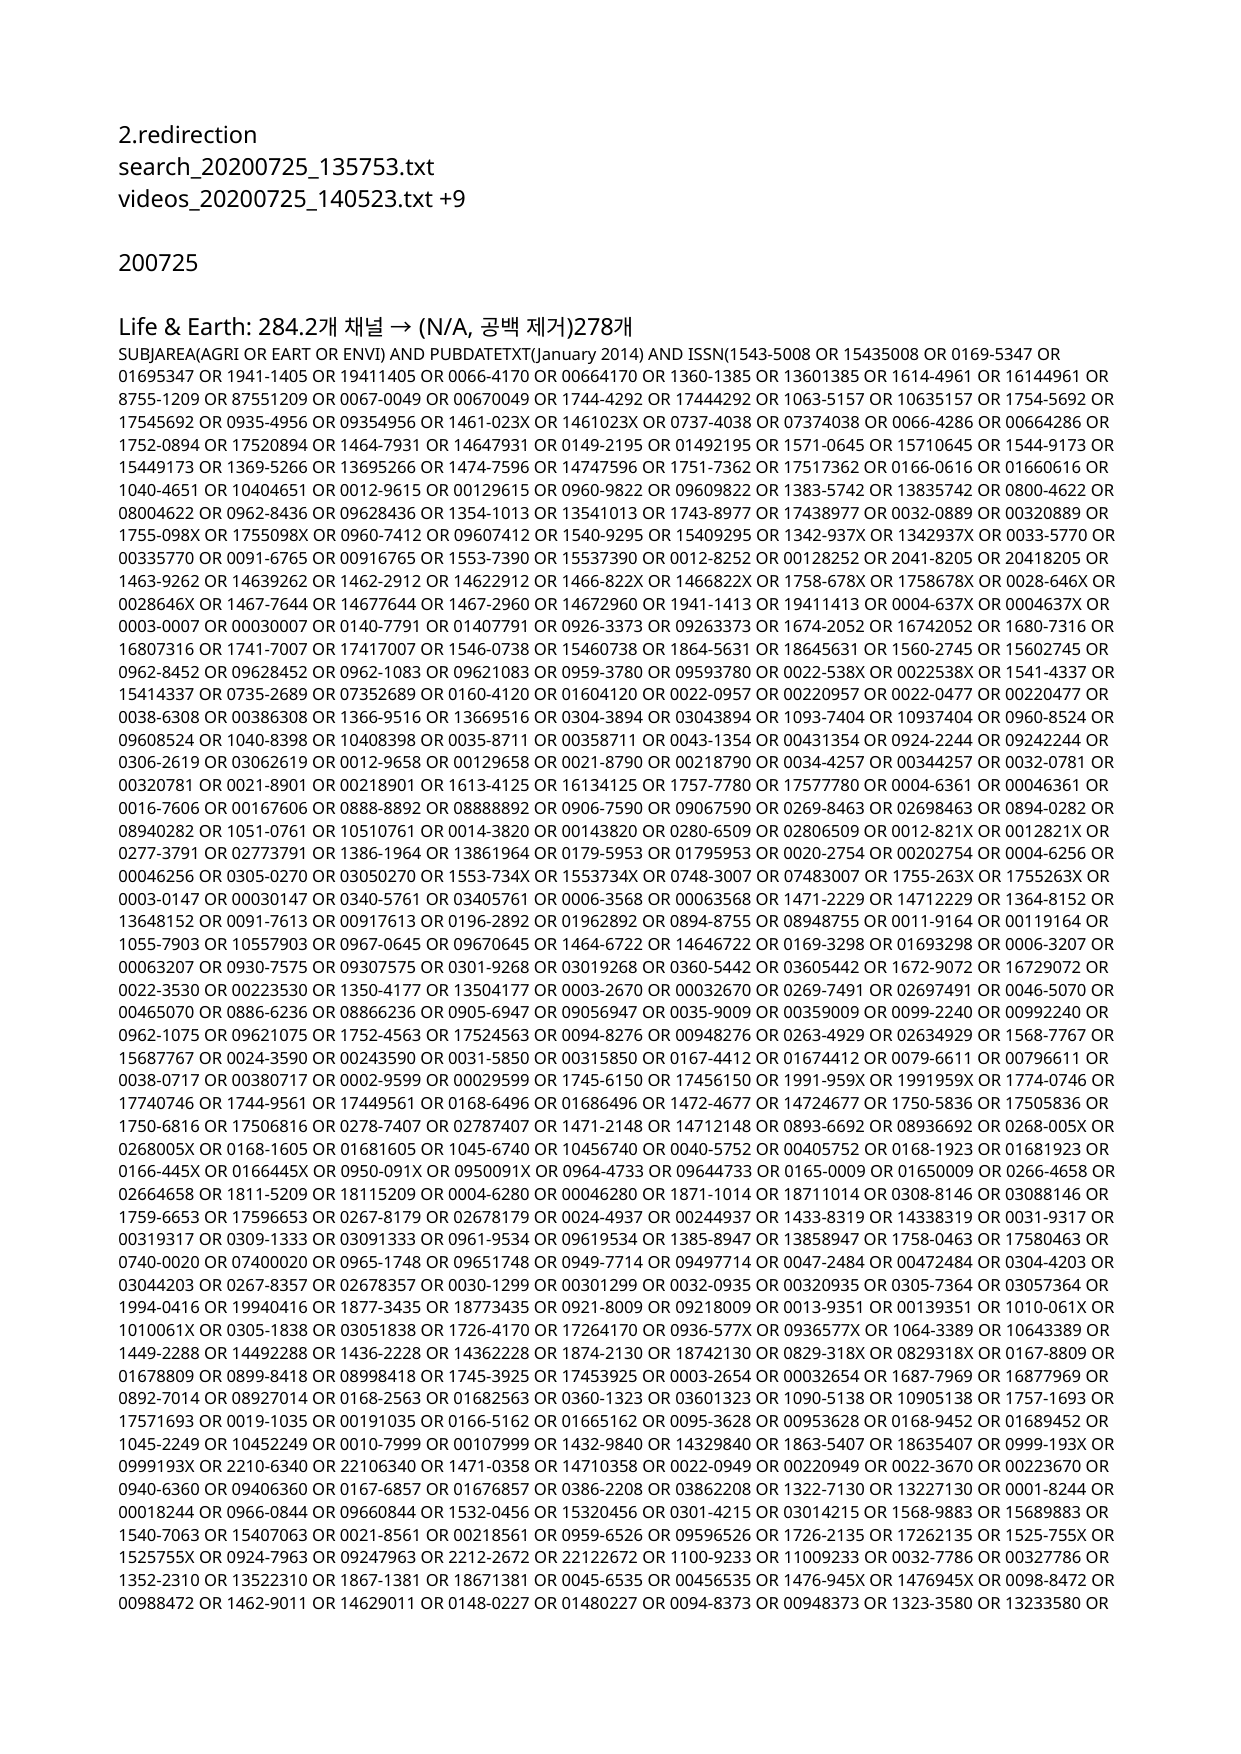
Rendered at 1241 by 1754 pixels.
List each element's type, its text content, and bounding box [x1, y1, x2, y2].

text Life & Earth: 284.2개 채널 → (N/A, 공백 제거)278개 [118, 310, 1122, 342]
text 200725 [118, 246, 1122, 278]
text SUBJAREA(AGRI OR EART OR ENVI) AND PUBDATETXT(January 2014) AND ISSN(1543-5008 OR 15435008 OR 0169-5347 OR 01695347 OR 1941-1405 OR 19411405 OR 0066-4170 OR 00664170 OR 1360-1385 OR 13601385 OR 1614-4961 OR 16144961 OR 8755-1209 OR 87551209 OR 0067-0049 OR 00670049 OR 1744-4292 OR 17444292 OR 1063-5157 OR 10635157 OR 1754-5692 OR 17545692 OR 0935-4956 OR 09354956 OR 1461-023X OR 1461023X OR 0737-4038 OR 07374038 OR 0066-4286 OR 00664286 OR 1752-0894 OR 17520894 OR 1464-7931 OR 14647931 OR 0149-2195 OR 01492195 OR 1571-0645 OR 15710645 OR 1544-9173 OR 15449173 OR 1369-5266 OR 13695266 OR 1474-7596 OR 14747596 OR 1751-7362 OR 17517362 OR 0166-0616 OR 01660616 OR 1040-4651 OR 10404651 OR 0012-9615 OR 00129615 OR 0960-9822 OR 09609822 OR 1383-5742 OR 13835742 OR 0800-4622 OR 08004622 OR 0962-8436 OR 09628436 OR 1354-1013 OR 13541013 OR 1743-8977 OR 17438977 OR 0032-0889 OR 00320889 OR 1755-098X OR 1755098X OR 0960-7412 OR 09607412 OR 1540-9295 OR 15409295 OR 1342-937X OR 1342937X OR 0033-5770 OR 00335770 OR 0091-6765 OR 00916765 OR 1553-7390 OR 15537390 OR 0012-8252 OR 00128252 OR 2041-8205 OR 20418205 OR 1463-9262 OR 14639262 OR 1462-2912 OR 14622912 OR 1466-822X OR 1466822X OR 1758-678X OR 1758678X OR 0028-646X OR 0028646X OR 1467-7644 OR 14677644 OR 1467-2960 OR 14672960 OR 1941-1413 OR 19411413 OR 0004-637X OR 0004637X OR 0003-0007 OR 00030007 OR 0140-7791 OR 01407791 OR 0926-3373 OR 09263373 OR 1674-2052 OR 16742052 OR 1680-7316 OR 16807316 OR 1741-7007 OR 17417007 OR 1546-0738 OR 15460738 OR 1864-5631 OR 18645631 OR 1560-2745 OR 15602745 OR 0962-8452 OR 09628452 OR 0962-1083 OR 09621083 OR 0959-3780 OR 09593780 OR 0022-538X OR 0022538X OR 1541-4337 OR 15414337 OR 0735-2689 OR 07352689 OR 0160-4120 OR 01604120 OR 0022-0957 OR 00220957 OR 0022-0477 OR 00220477 OR 0038-6308 OR 00386308 OR 1366-9516 OR 13669516 OR 0304-3894 OR 03043894 OR 1093-7404 OR 10937404 OR 0960-8524 OR 09608524 OR 1040-8398 OR 10408398 OR 0035-8711 OR 00358711 OR 0043-1354 OR 00431354 OR 0924-2244 OR 09242244 OR 0306-2619 OR 03062619 OR 0012-9658 OR 00129658 OR 0021-8790 OR 00218790 OR 0034-4257 OR 00344257 OR 0032-0781 OR 00320781 OR 0021-8901 OR 00218901 OR 1613-4125 OR 16134125 OR 1757-7780 OR 17577780 OR 0004-6361 OR 00046361 OR 0016-7606 OR 00167606 OR 0888-8892 OR 08888892 OR 0906-7590 OR 09067590 OR 0269-8463 OR 02698463 OR 0894-0282 OR 08940282 OR 1051-0761 OR 10510761 OR 0014-3820 OR 00143820 OR 0280-6509 OR 02806509 OR 0012-821X OR 0012821X OR 0277-3791 OR 02773791 OR 1386-1964 OR 13861964 OR 0179-5953 OR 01795953 OR 0020-2754 OR 00202754 OR 0004-6256 OR 00046256 OR 0305-0270 OR 03050270 OR 1553-734X OR 1553734X OR 0748-3007 OR 07483007 OR 1755-263X OR 1755263X OR 0003-0147 OR 00030147 OR 0340-5761 OR 03405761 OR 0006-3568 OR 00063568 OR 1471-2229 OR 14712229 OR 1364-8152 OR 13648152 OR 0091-7613 OR 00917613 OR 0196-2892 OR 01962892 OR 0894-8755 OR 08948755 OR 0011-9164 OR 00119164 OR 1055-7903 OR 10557903 OR 0967-0645 OR 09670645 OR 1464-6722 OR 14646722 OR 0169-3298 OR 01693298 OR 0006-3207 OR 00063207 OR 0930-7575 OR 09307575 OR 0301-9268 OR 03019268 OR 0360-5442 OR 03605442 OR 1672-9072 OR 16729072 OR 0022-3530 OR 00223530 OR 1350-4177 OR 13504177 OR 0003-2670 OR 00032670 OR 0269-7491 OR 02697491 OR 0046-5070 OR 00465070 OR 0886-6236 OR 08866236 OR 0905-6947 OR 09056947 OR 0035-9009 OR 00359009 OR 0099-2240 OR 00992240 OR 0962-1075 OR 09621075 OR 1752-4563 OR 17524563 OR 0094-8276 OR 00948276 OR 0263-4929 OR 02634929 OR 1568-7767 OR 15687767 OR 0024-3590 OR 00243590 OR 0031-5850 OR 00315850 OR 0167-4412 OR 01674412 OR 0079-6611 OR 00796611 OR 0038-0717 OR 00380717 OR 0002-9599 OR 00029599 OR 1745-6150 OR 17456150 OR 1991-959X OR 1991959X OR 1774-0746 OR 17740746 OR 1744-9561 OR 17449561 OR 0168-6496 OR 01686496 OR 1472-4677 OR 14724677 OR 1750-5836 OR 17505836 OR 1750-6816 OR 17506816 OR 0278-7407 OR 02787407 OR 1471-2148 OR 14712148 OR 0893-6692 OR 08936692 OR 0268-005X OR 0268005X OR 0168-1605 OR 01681605 OR 1045-6740 OR 10456740 OR 0040-5752 OR 00405752 OR 0168-1923 OR 01681923 OR 0166-445X OR 0166445X OR 0950-091X OR 0950091X OR 0964-4733 OR 09644733 OR 0165-0009 OR 01650009 OR 0266-4658 OR 02664658 OR 1811-5209 OR 18115209 OR 0004-6280 OR 00046280 OR 1871-1014 OR 18711014 OR 0308-8146 OR 03088146 OR 1759-6653 OR 17596653 OR 0267-8179 OR 02678179 OR 0024-4937 OR 00244937 OR 1433-8319 OR 14338319 OR 0031-9317 OR 00319317 OR 0309-1333 OR 03091333 OR 0961-9534 OR 09619534 OR 1385-8947 OR 13858947 OR 1758-0463 OR 17580463 OR 0740-0020 OR 07400020 OR 0965-1748 OR 09651748 OR 0949-7714 OR 09497714 OR 0047-2484 OR 00472484 OR 0304-4203 OR 03044203 OR 0267-8357 OR 02678357 OR 0030-1299 OR 00301299 OR 0032-0935 OR 00320935 OR 0305-7364 OR 03057364 OR 1994-0416 OR 19940416 OR 1877-3435 OR 18773435 OR 0921-8009 OR 09218009 OR 0013-9351 OR 00139351 OR 1010-061X OR 1010061X OR 0305-1838 OR 03051838 OR 1726-4170 OR 17264170 OR 0936-577X OR 0936577X OR 1064-3389 OR 10643389 OR 1449-2288 OR 14492288 OR 1436-2228 OR 14362228 OR 1874-2130 OR 18742130 OR 0829-318X OR 0829318X OR 0167-8809 OR 01678809 OR 0899-8418 OR 08998418 OR 1745-3925 OR 17453925 OR 0003-2654 OR 00032654 OR 1687-7969 OR 16877969 OR 0892-7014 OR 08927014 OR 0168-2563 OR 01682563 OR 0360-1323 OR 03601323 OR 1090-5138 OR 10905138 OR 1757-1693 OR 17571693 OR 0019-1035 OR 00191035 OR 0166-5162 OR 01665162 OR 0095-3628 OR 00953628 OR 0168-9452 OR 01689452 OR 1045-2249 OR 10452249 OR 0010-7999 OR 00107999 OR 1432-9840 OR 14329840 OR 1863-5407 OR 18635407 OR 0999-193X OR 0999193X OR 2210-6340 OR 22106340 OR 1471-0358 OR 14710358 OR 0022-0949 OR 00220949 OR 0022-3670 OR 00223670 OR 0940-6360 OR 09406360 OR 0167-6857 OR 01676857 OR 0386-2208 OR 03862208 OR 1322-7130 OR 13227130 OR 0001-8244 OR 00018244 OR 0966-0844 OR 09660844 OR 1532-0456 OR 15320456 OR 0301-4215 OR 03014215 OR 1568-9883 OR 15689883 OR 1540-7063 OR 15407063 OR 0021-8561 OR 00218561 OR 0959-6526 OR 09596526 OR 1726-2135 OR 17262135 OR 1525-755X OR 1525755X OR 0924-7963 OR 09247963 OR 2212-2672 OR 22122672 OR 1100-9233 OR 11009233 OR 0032-7786 OR 00327786 OR 1352-2310 OR 13522310 OR 1867-1381 OR 18671381 OR 0045-6535 OR 00456535 OR 1476-945X OR 1476945X OR 0098-8472 OR 00988472 OR 1462-9011 OR 14629011 OR 0148-0227 OR 01480227 OR 0094-8373 OR 00948373 OR 1323-3580 OR 13233580 OR [118, 342, 1122, 1614]
text videos_20200725_140523.txt +9 [118, 182, 1122, 214]
text 2.redirection [118, 118, 1122, 150]
text search_20200725_135753.txt [118, 150, 1122, 182]
